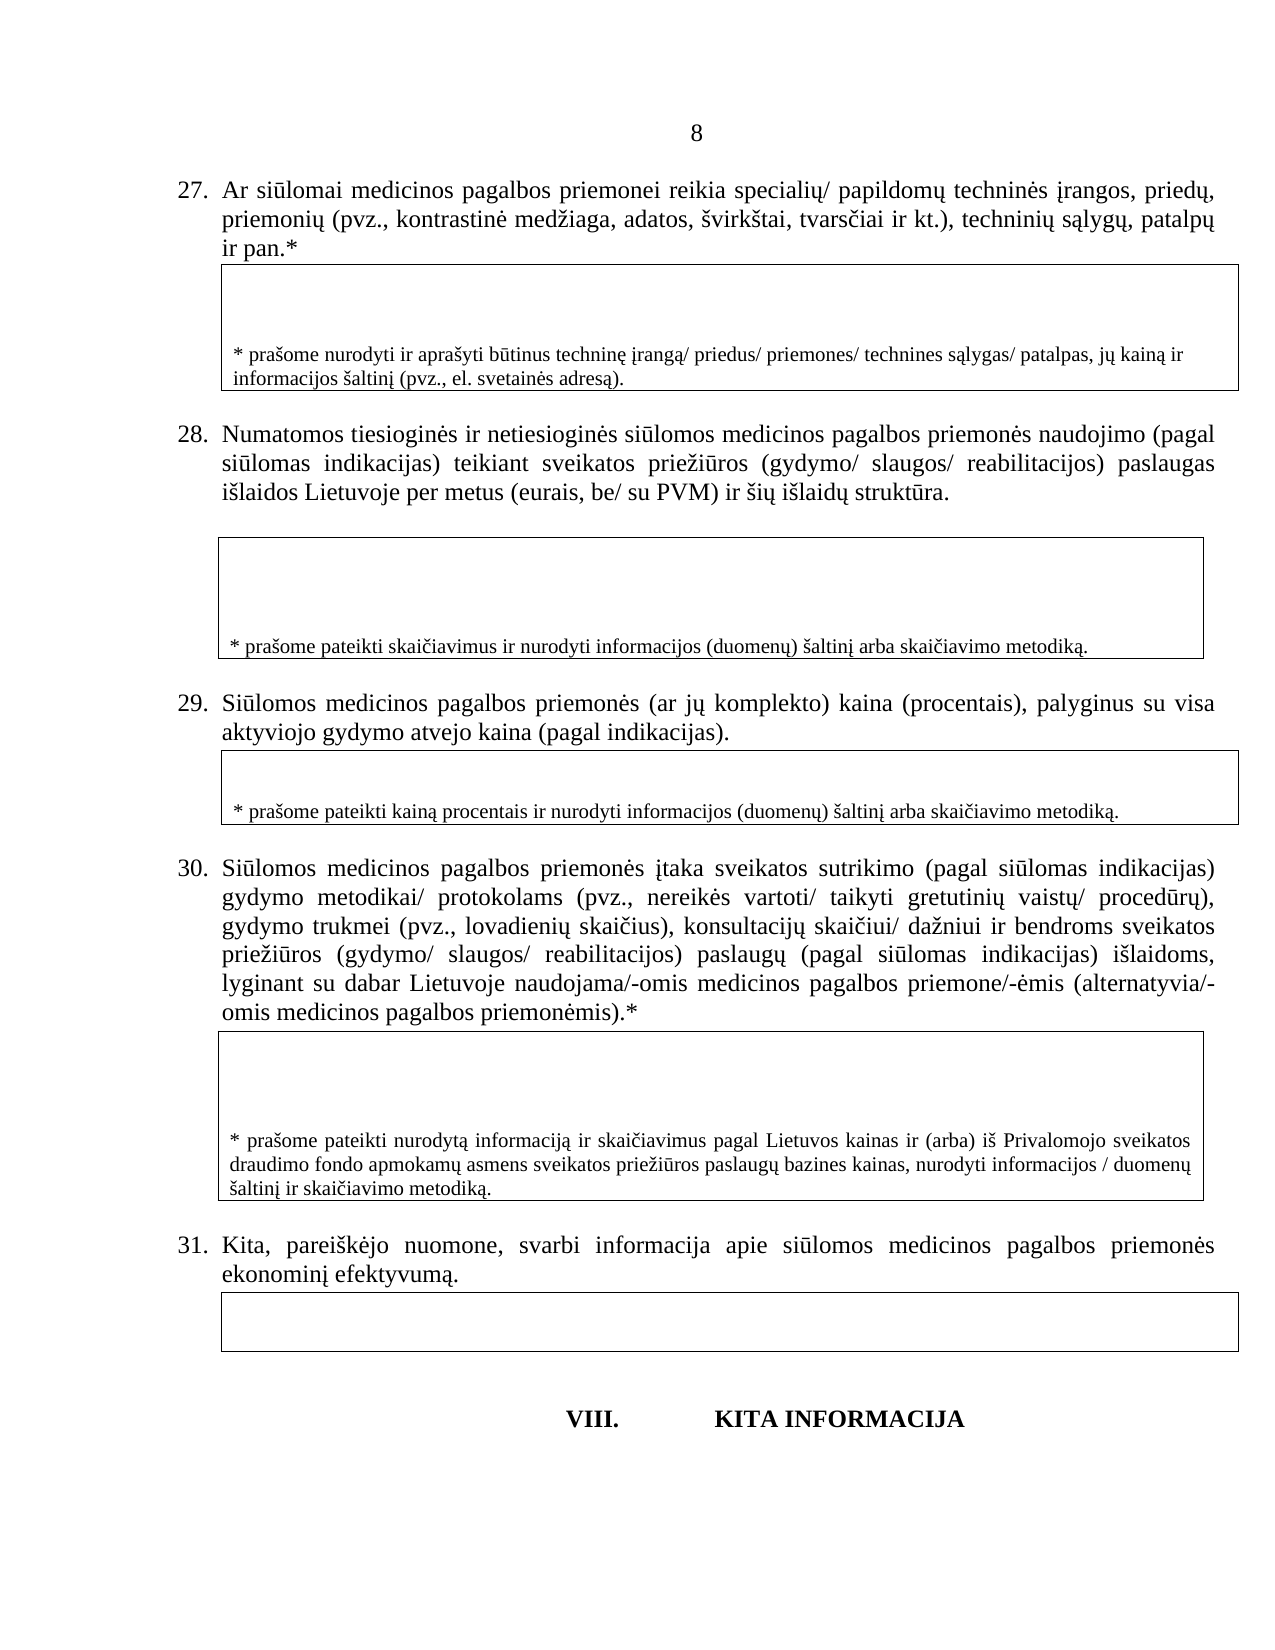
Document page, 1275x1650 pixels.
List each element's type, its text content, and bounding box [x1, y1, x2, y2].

table_header * prašome pateikti kainą procentais ir nurodyti informacijos (duomenų) šaltinį arba skaičiavimo metodiką. [222, 751, 1238, 823]
table_header * prašome pateikti nurodytą informaciją ir skaičiavimus pagal Lietuvos kainas ir (arba) iš Privalomojo sveikatos draudimo fondo apmokamų asmens sveikatos priežiūros paslaugų bazines kainas, nurodyti informacijos / duomenų šaltinį ir skaičiavimo metodiką. [219, 1032, 1203, 1200]
text 28. Numatomos tiesioginės ir netiesioginės siūlomos medicinos pagalbos priemonės naudojimo (pagal siūlomas indikacijas) teikiant sveikatos priežiūros (gydymo/ slaugos/ reabilitacijos) paslaugas išlaidos Lietuvoje per metus (eurais, be/ su PVM) ir šių išlaidų struktūra. [177, 419, 1216, 506]
text VIII. KITA INFORMACIJA [315, 1404, 1216, 1433]
text 27. Ar siūlomai medicinos pagalbos priemonei reikia specialių/ papildomų techninės įrangos, priedų, priemonių (pvz., kontrastinė medžiaga, adatos, švirkštai, tvarsčiai ir kt.), techninių sąlygų, patalpų ir pan.* [177, 176, 1216, 262]
table_header [222, 1293, 1238, 1351]
table_header * prašome nurodyti ir aprašyti būtinus techninę įrangą/ priedus/ priemones/ technines sąlygas/ patalpas, jų kainą ir informacijos šaltinį (pvz., el. svetainės adresą). [222, 265, 1238, 390]
text 29. Siūlomos medicinos pagalbos priemonės (ar jų komplekto) kaina (procentais), palyginus su visa aktyviojo gydymo atvejo kaina (pagal indikacijas). [177, 688, 1216, 746]
text 31. Kita, pareiškėjo nuomone, svarbi informacija apie siūlomos medicinos pagalbos priemonės ekonominį efektyvumą. [177, 1230, 1216, 1287]
text 30. Siūlomos medicinos pagalbos priemonės įtaka sveikatos sutrikimo (pagal siūlomas indikacijas) gydymo metodikai/ protokolams (pvz., nereikės vartoti/ taikyti gretutinių vaistų/ procedūrų), gydymo trukmei (pvz., lovadienių skaičius), konsultacijų skaičiui/ dažniui ir bendroms sveikatos priežiūros (gydymo/ slaugos/ reabilitacijos) paslaugų (pagal siūlomas indikacijas) išlaidoms, lyginant su dabar Lietuvoje naudojama/-omis medicinos pagalbos priemone/-ėmis (alternatyvia/-omis medicinos pagalbos priemonėmis).* [177, 853, 1216, 1026]
table_header * prašome pateikti skaičiavimus ir nurodyti informacijos (duomenų) šaltinį arba skaičiavimo metodiką. [219, 538, 1203, 658]
